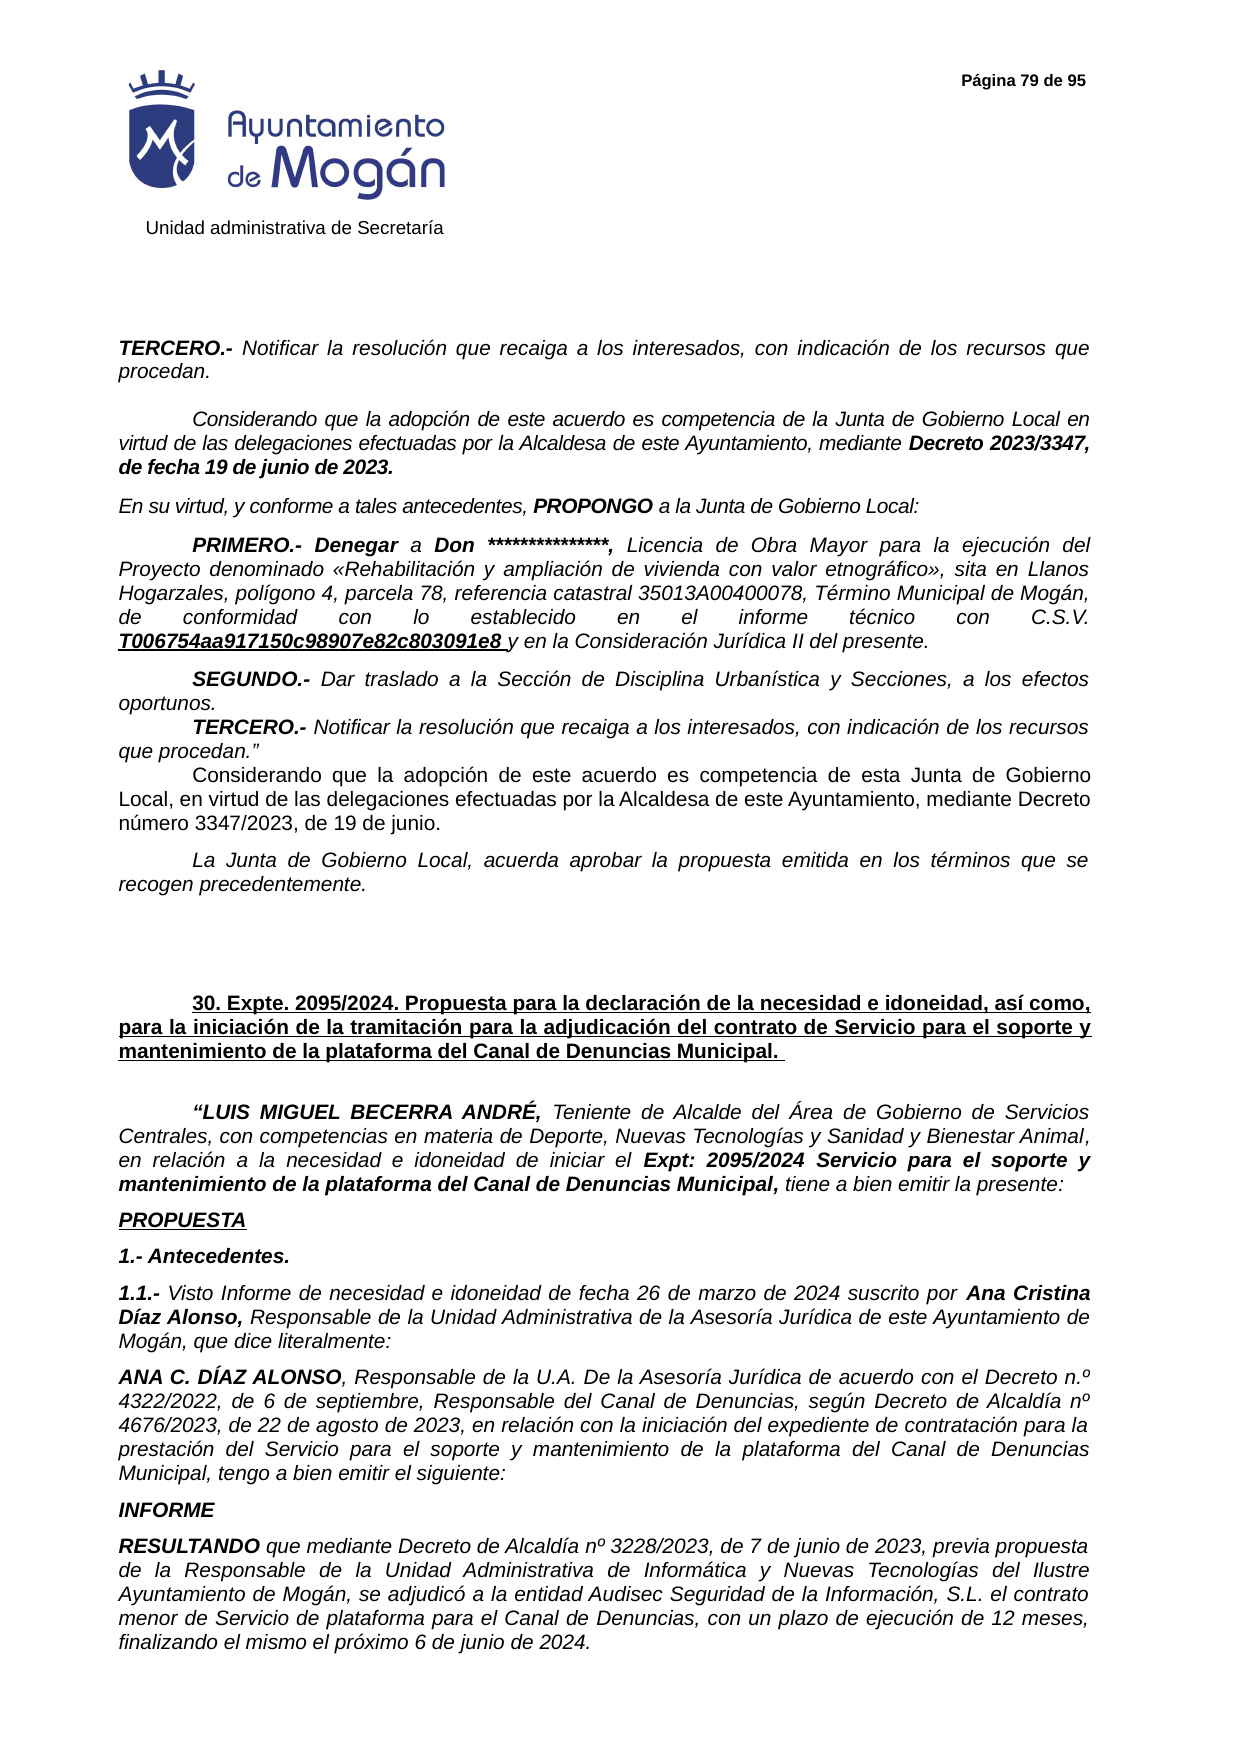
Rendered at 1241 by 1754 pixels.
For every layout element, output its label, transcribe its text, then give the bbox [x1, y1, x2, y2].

picture [128, 70, 445, 206]
text TERCERO.- Notificar la resolución que recaiga a los interesados, con indicación de los recursos que procedan.” [118, 715, 1092, 763]
text INFORME [118, 1497, 1092, 1521]
text 1.- Antecedentes. [118, 1244, 1092, 1268]
text 1.1.- Visto Informe de necesidad e idoneidad de fecha 26 de marzo de 2024 suscrito por Ana Cristina Díaz Alonso, Responsable de la Unidad Administrativa de la Asesoría Jurídica de este Ayuntamiento de Mogán, que dice literalmente: [118, 1281, 1092, 1353]
text PRIMERO.- Denegar a Don ***************, Licencia de Obra Mayor para la ejecución del Proyecto denominado «Rehabilitación y ampliación de vivienda con valor etnográfico», sita en Llanos Hogarzales, polígono 4, parcela 78, referencia catastral 35013A00400078, Término Municipal de Mogán, de conformidad con lo establecido en el informe técnico con C.S.V. T006754aa917150c98907e82c803091e8 y en la Consideración Jurídica II del presente. [118, 533, 1092, 652]
text RESULTANDO que mediante Decreto de Alcaldía nº 3228/2023, de 7 de junio de 2023, previa propuesta de la Responsable de la Unidad Administrativa de Informática y Nuevas Tecnologías del Ilustre Ayuntamiento de Mogán, se adjudicó a la entidad Audisec Seguridad de la Información, S.L. el contrato menor de Servicio de plataforma para el Canal de Denuncias, con un plazo de ejecución de 12 meses, finalizando el mismo el próximo 6 de junio de 2024. [118, 1534, 1092, 1654]
text 30. Expte. 2095/2024. Propuesta para la declaración de la necesidad e idoneidad, así como, para la iniciación de la tramitación para la adjudicación del contrato de Servicio para el soporte y [118, 991, 1092, 1036]
text La Junta de Gobierno Local, acuerda aprobar la propuesta emitida en los términos que se recogen precedentemente. [118, 847, 1092, 895]
text PROPUESTA [118, 1208, 1092, 1232]
text SEGUNDO.- Dar traslado a la Sección de Disciplina Urbanística y Secciones, a los efectos oportunos. [118, 667, 1092, 715]
text ANA C. DÍAZ ALONSO, Responsable de la U.A. De la Asesoría Jurídica de acuerdo con el Decreto n.º 4322/2022, de 6 de septiembre, Responsable del Canal de Denuncias, según Decreto de Alcaldía nº 4676/2023, de 22 de agosto de 2023, en relación con la iniciación del expediente de contratación para la prestación del Servicio para el soporte y mantenimiento de la plataforma del Canal de Denuncias Municipal, tengo a bien emitir el siguiente: [118, 1365, 1092, 1485]
text TERCERO.- Notificar la resolución que recaiga a los interesados, con indicación de los recursos que procedan. [118, 335, 1092, 383]
text Considerando que la adopción de este acuerdo es competencia de esta Junta de Gobierno Local, en virtud de las delegaciones efectuadas por la Alcaldesa de este Ayuntamiento, mediante Decreto número 3347/2023, de 19 de junio. [118, 763, 1092, 835]
text Considerando que la adopción de este acuerdo es competencia de la Junta de Gobierno Local en virtud de las delegaciones efectuadas por la Alcaldesa de este Ayuntamiento, mediante Decreto 2023/3347, de fecha 19 de junio de 2023. [118, 407, 1092, 479]
text “LUIS MIGUEL BECERRA ANDRÉ, Teniente de Alcalde del Área de Gobierno de Servicios Centrales, con competencias en materia de Deporte, Nuevas Tecnologías y Sanidad y Bienestar Animal, en relación a la necesidad e idoneidad de iniciar el Expt: 2095/2024 Servicio para el soporte y mantenimiento de la plataforma del Canal de Denuncias Municipal, tiene a bien emitir la presente: [118, 1099, 1092, 1195]
text mantenimiento de la plataforma del Canal de Denuncias Municipal. [118, 1037, 1092, 1063]
text En su virtud, y conforme a tales antecedentes, PROPONGO a la Junta de Gobierno Local: [118, 494, 980, 518]
